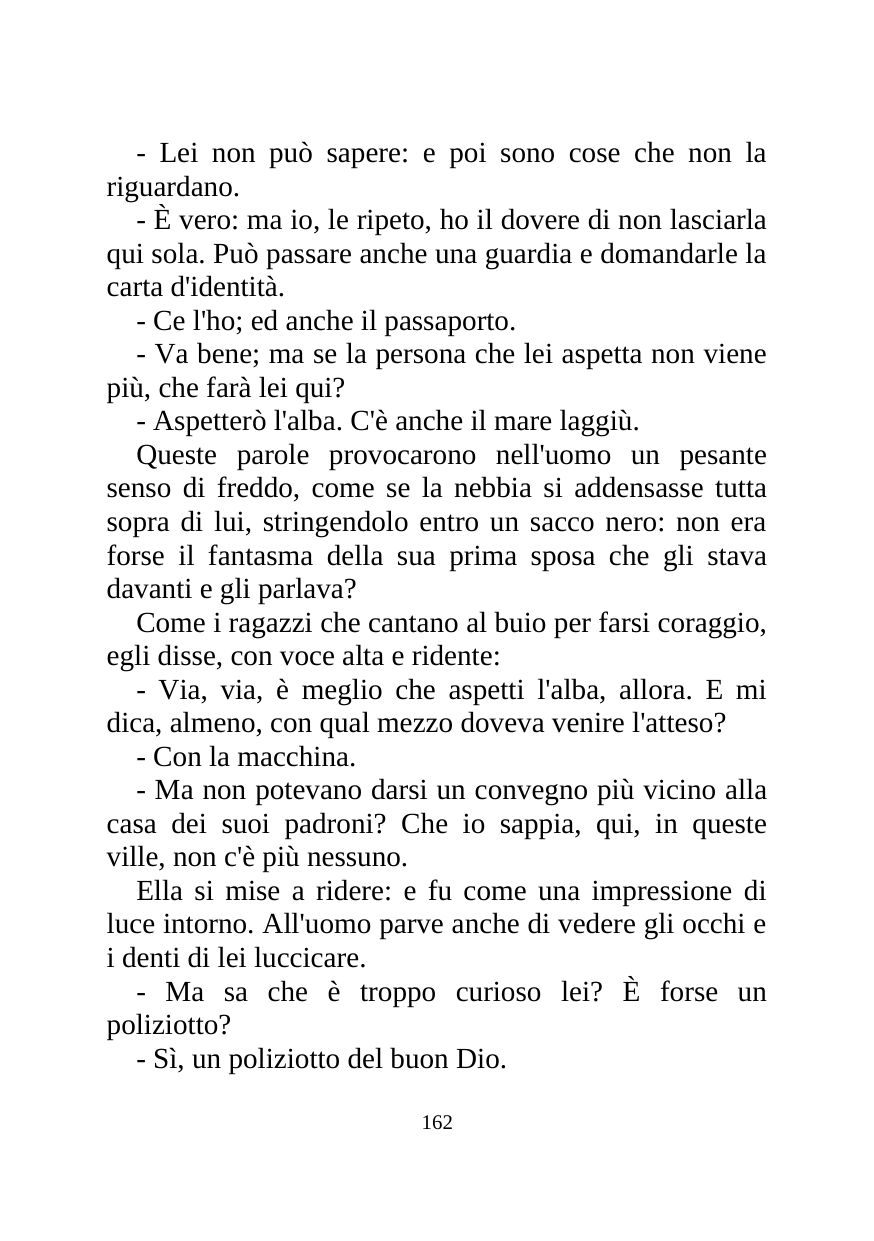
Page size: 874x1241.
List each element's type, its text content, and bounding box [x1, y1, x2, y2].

text - Con la macchina. [106, 739, 768, 772]
text - Sì, un poliziotto del buon Dio. [106, 1041, 768, 1074]
text - Ma sa che è troppo curioso lei? È forse un poliziotto? [106, 974, 768, 1041]
text - È vero: ma io, le ripeto, ho il dovere di non lasciarla qui sola. Può passare anche una guardia e domandarle la carta d'identità. [106, 202, 768, 303]
text - Via, via, è meglio che aspetti l'alba, allora. E mi dica, almeno, con qual mezzo doveva venire l'atteso? [106, 672, 768, 739]
text - Va bene; ma se la persona che lei aspetta non viene più, che farà lei qui? [106, 336, 768, 403]
text - Aspetterò l'alba. C'è anche il mare laggiù. [106, 403, 768, 437]
text Come i ragazzi che cantano al buio per farsi coraggio, egli disse, con voce alta e ridente: [106, 605, 768, 672]
text - Ma non potevano darsi un convegno più vicino alla casa dei suoi padroni? Che io sappia, qui, in queste ville, non c'è più nessuno. [106, 772, 768, 873]
text Ella si mise a ridere: e fu come una impressione di luce intorno. All'uomo parve anche di vedere gli occhi e i denti di lei luccicare. [106, 873, 768, 974]
text Queste parole provocarono nell'uomo un pesante senso di freddo, come se la nebbia si addensasse tutta sopra di lui, stringendolo entro un sacco nero: non era forse il fantasma della sua prima sposa che gli stava davanti e gli parlava? [106, 437, 768, 605]
text - Ce l'ho; ed anche il passaporto. [106, 303, 768, 336]
text - Lei non può sapere: e poi sono cose che non la riguardano. [106, 135, 768, 202]
